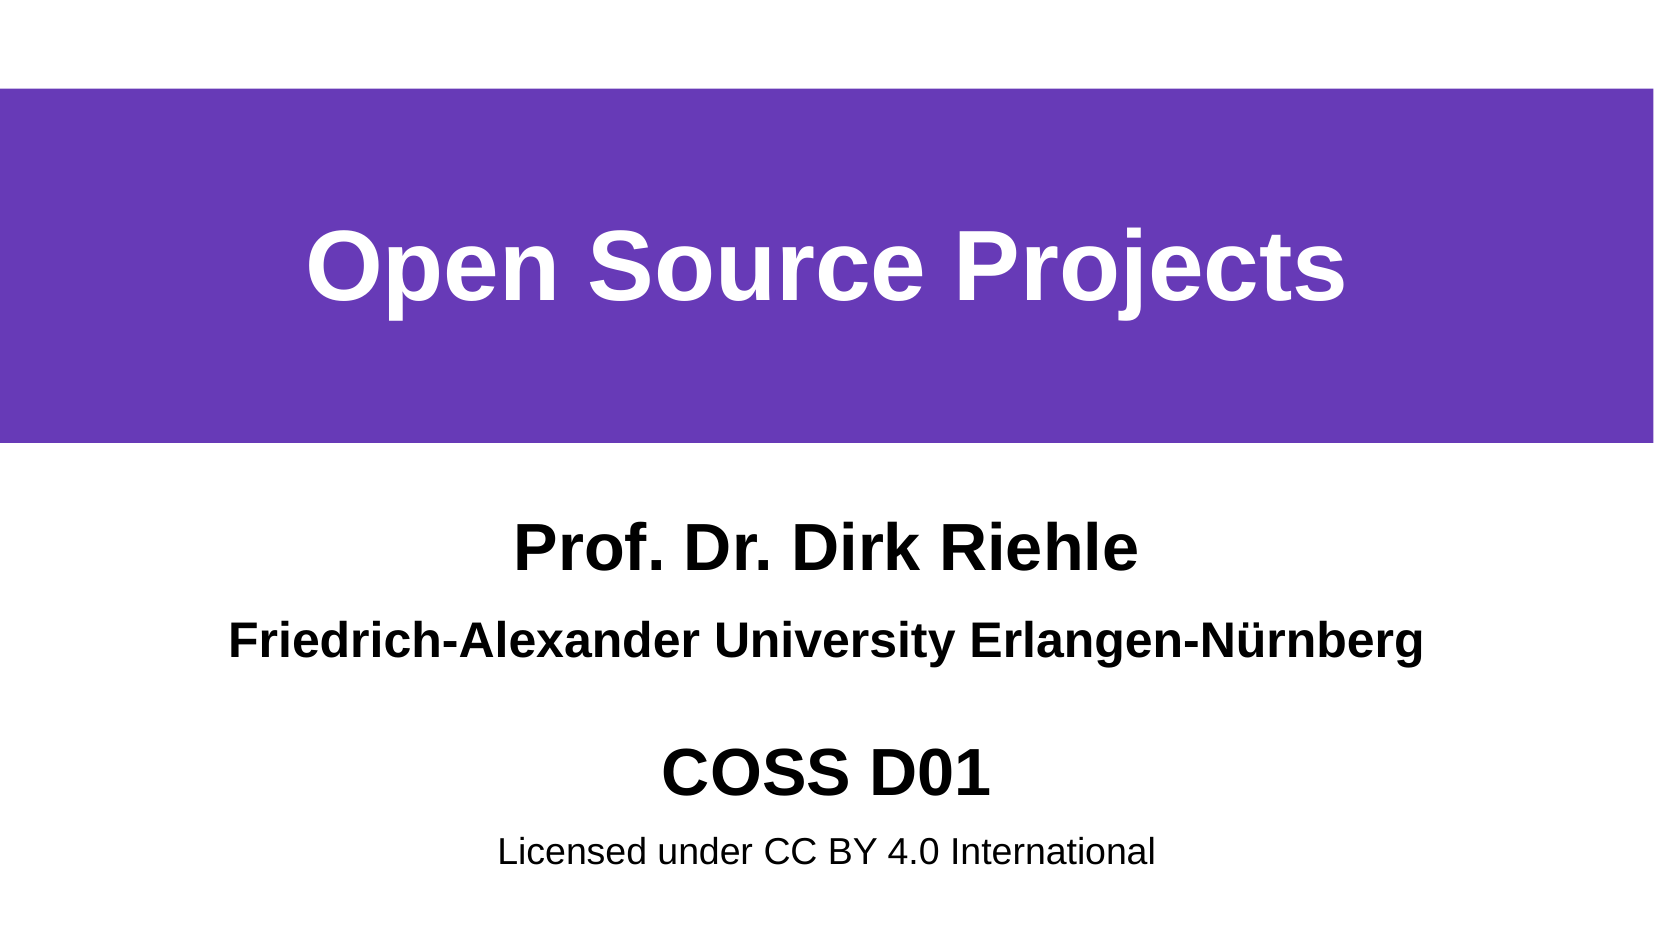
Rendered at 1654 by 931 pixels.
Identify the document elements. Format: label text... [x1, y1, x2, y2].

subtitle Prof. Dr. Dirk Riehle Friedrich-Alexander University Erlangen-Nürnberg COSS D01 Licensed under CC BY 4.0 International [29, 472, 1625, 886]
title Open Source Projects [0, 88, 1654, 443]
